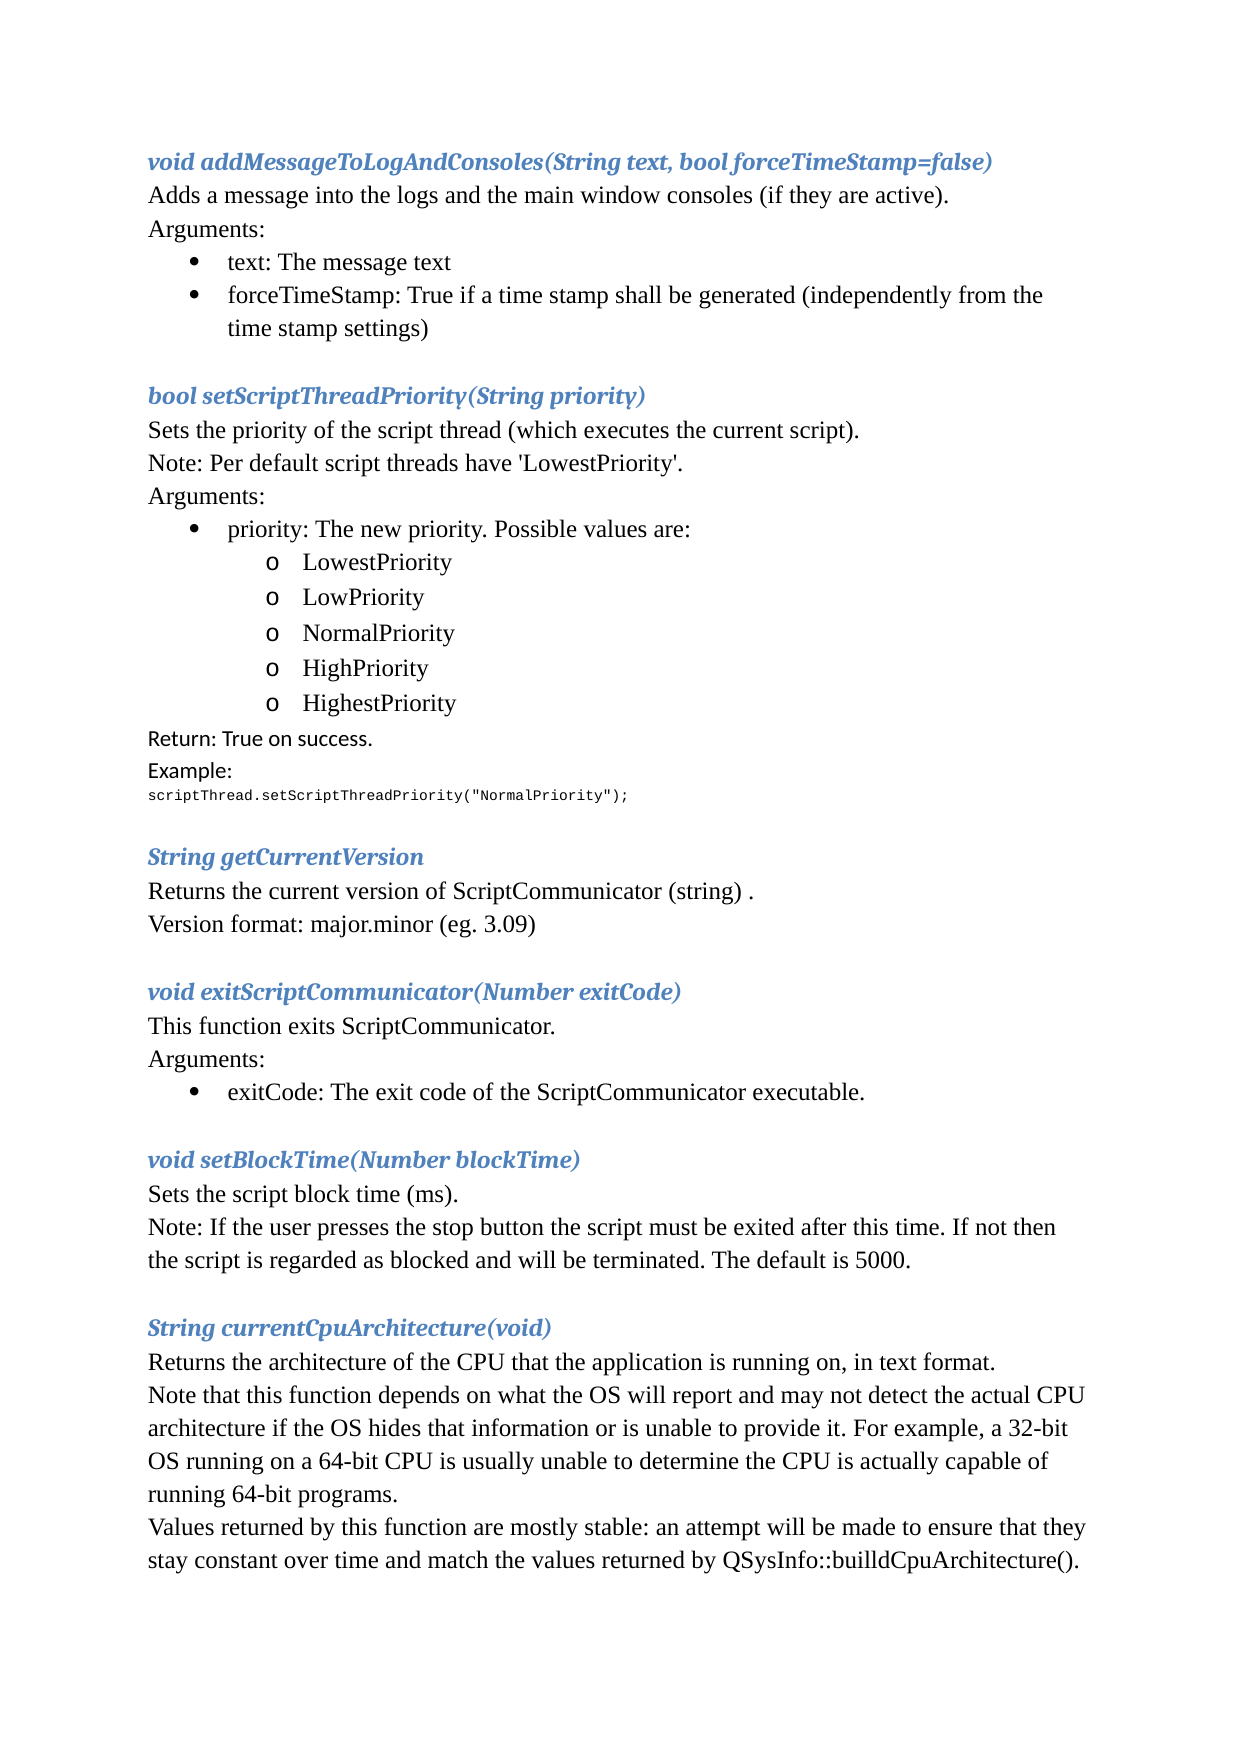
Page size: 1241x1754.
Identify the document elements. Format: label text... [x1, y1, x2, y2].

text Version format: major.minor (eg. 3.09) [148, 909, 1093, 938]
list forceTimeStamp: True if a time stamp shall be generated (independently from the time stamp settings) [190, 280, 1093, 341]
subtitle bool setScriptThreadPriority(String priority) [148, 382, 1093, 410]
text Returns the current version of ScriptCommunicator (string) . [148, 876, 1093, 905]
text This function exits ScriptCommunicator. [148, 1011, 1093, 1040]
subtitle String currentCpuArchitecture(void) [148, 1314, 1093, 1343]
list priority: The new priority. Possible values are: [190, 514, 1093, 542]
subtitle String getCurrentVersion [148, 843, 1093, 872]
subtitle void addMessageToLogAndConsoles(String text, bool forceTimeStamp=false) [148, 148, 1093, 176]
list HighPriority [265, 653, 1093, 684]
text Returns the architecture of the CPU that the application is running on, in text format. [148, 1347, 1093, 1376]
list exitCode: The exit code of the ScriptCommunicator executable. [190, 1077, 1093, 1106]
text Values returned by this function are mostly stable: an attempt will be made to ensure that they stay constant over time and match the values returned by QSysInfo::builldCpuArchitecture(). [148, 1512, 1093, 1574]
text Note: If the user presses the stop button the script must be exited after this time. If not then the script is regarded as blocked and will be terminated. The default is 5000. [148, 1212, 1093, 1274]
text Arguments: [148, 481, 1093, 509]
list NormalPriority [265, 618, 1093, 648]
text Arguments: [148, 214, 1093, 242]
text Example: [148, 756, 1093, 784]
list LowPriority [265, 582, 1093, 613]
subtitle void exitScriptCommunicator(Number exitCode) [148, 978, 1093, 1007]
text Note: Per default script threads have 'LowestPriority'. [148, 448, 1093, 476]
text Adds a message into the logs and the main window consoles (if they are active). [148, 181, 1093, 209]
text Arguments: [148, 1044, 1093, 1073]
text Sets the priority of the script thread (which executes the current script). [148, 415, 1093, 443]
text Return: True on success. [148, 724, 1093, 752]
list LowestPriority [265, 547, 1093, 578]
list text: The message text [190, 247, 1093, 275]
list HighestPriority [265, 688, 1093, 719]
subtitle void setBlockTime(Number blockTime) [148, 1146, 1093, 1175]
text Note that this function depends on what the OS will report and may not detect the actual CPU architecture if the OS hides that information or is unable to provide it. For example, a 32-bit OS running on a 64-bit CPU is usually unable to determine the CPU is actually capable of running 64-bit programs. [148, 1380, 1093, 1508]
text Sets the script block time (ms). [148, 1179, 1093, 1208]
text scriptThread.setScriptThreadPriority("NormalPriority"); [148, 788, 1093, 805]
